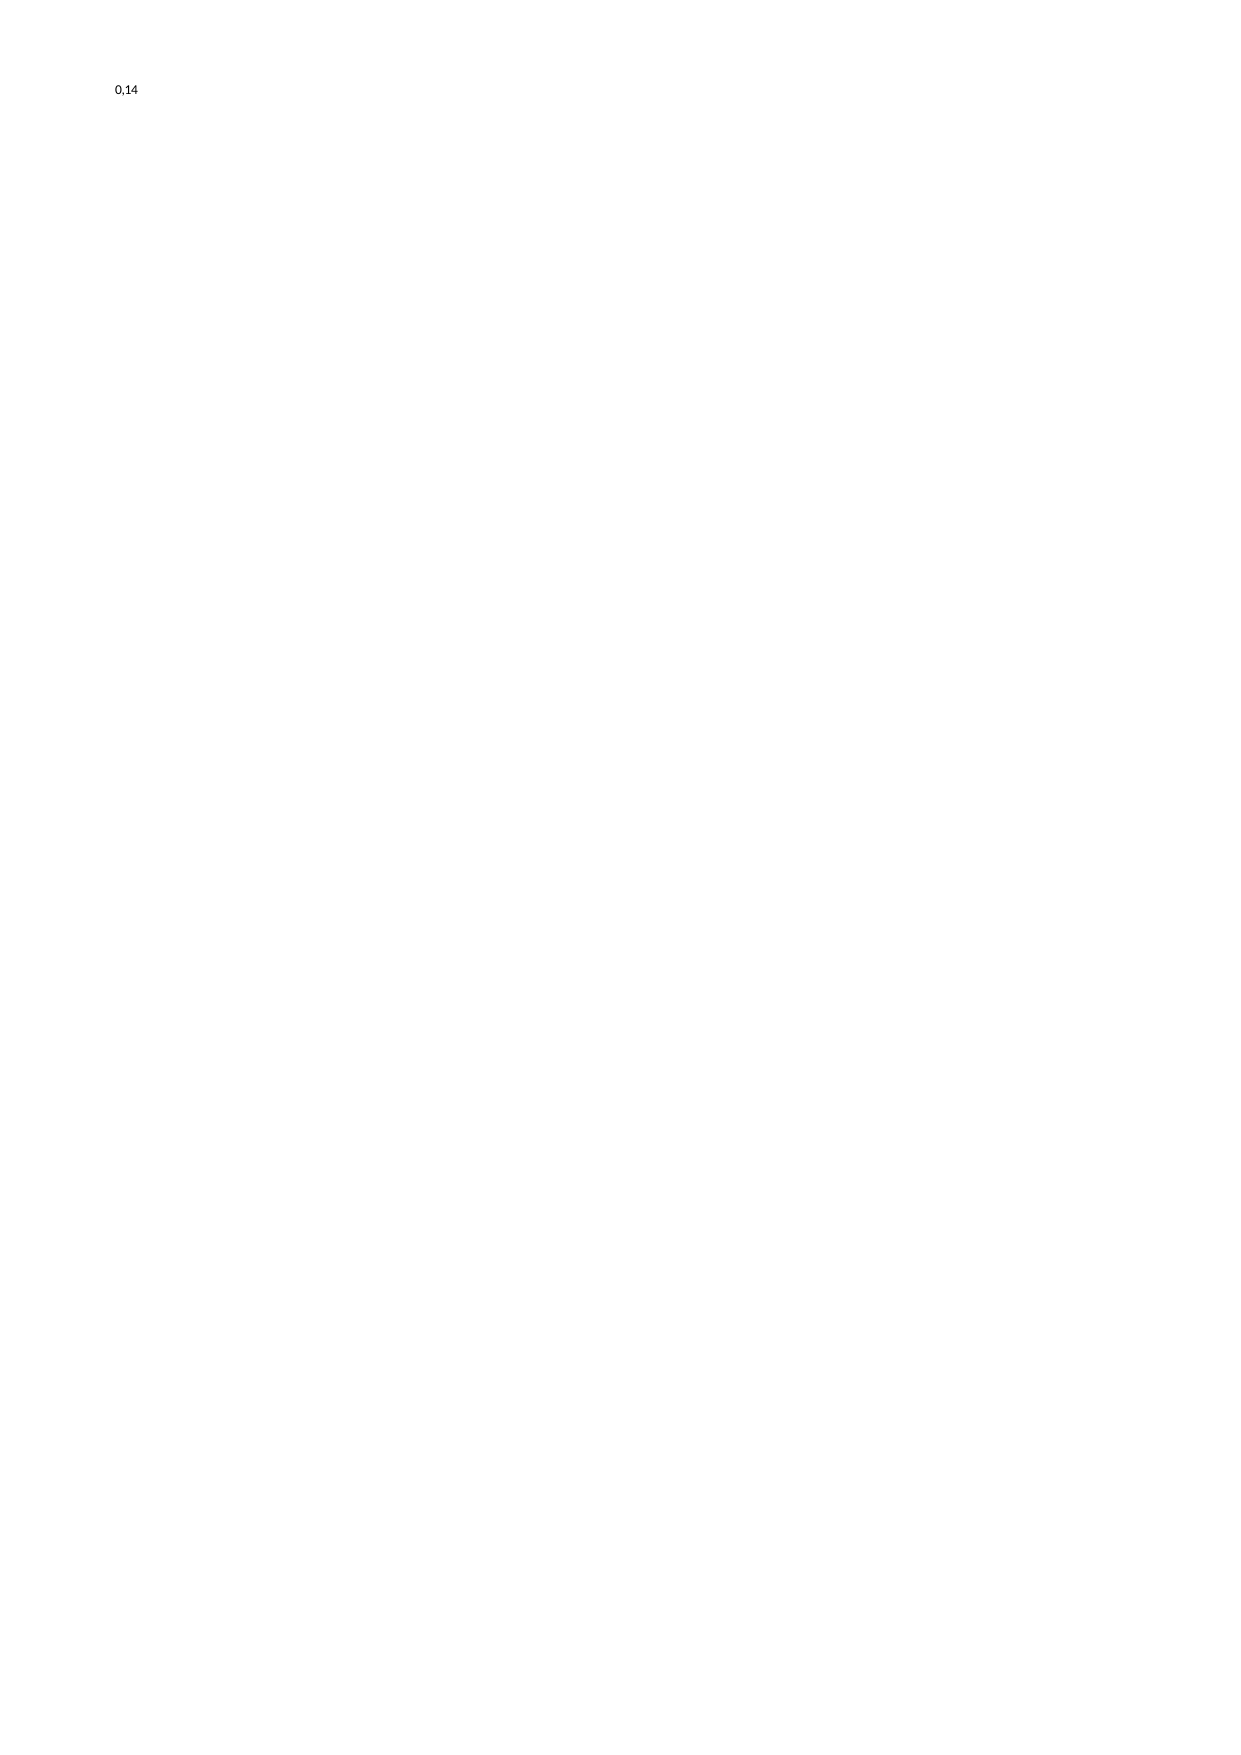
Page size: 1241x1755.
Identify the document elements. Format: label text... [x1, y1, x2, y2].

text 0,14 [115, 82, 1108, 98]
